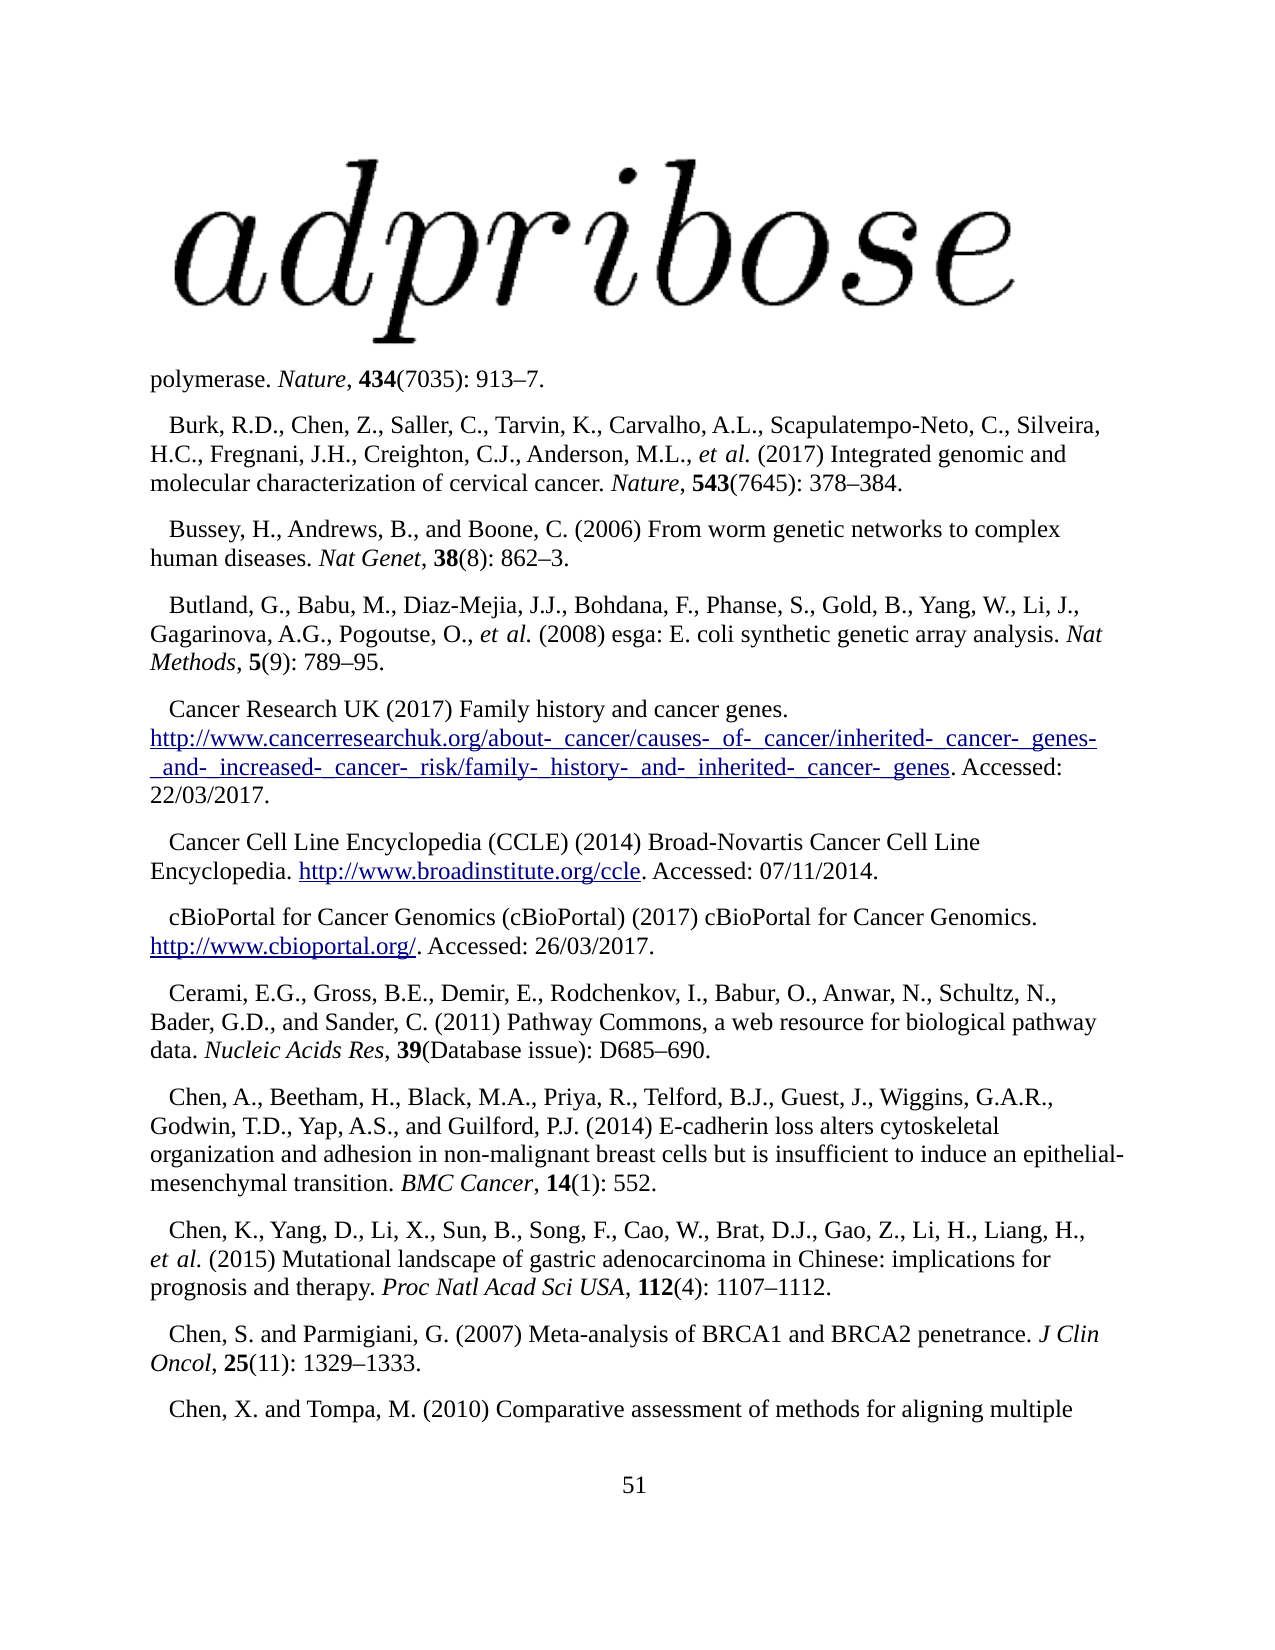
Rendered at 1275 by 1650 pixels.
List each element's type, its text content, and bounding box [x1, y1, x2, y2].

text Bussey, H., Andrews, B., and Boone, C. (2006) From worm genetic networks to complex human diseases. Nat Genet, 38(8): 862–3. [150, 514, 1125, 572]
text Chen, K., Yang, D., Li, X., Sun, B., Song, F., Cao, W., Brat, D.J., Gao, Z., Li, H., Liang, H., et al. (2015) Mutational landscape of gastric adenocarcinoma in Chinese: implications for prognosis and therapy. Proc Natl Acad Sci USA, 112(4): 1107–1112. [150, 1215, 1125, 1301]
text Cancer Research UK (2017) Family history and cancer genes. http://www.cancerresearchuk.org/about-_cancer/causes-_of-_cancer/inherited-_cancer-_genes-_and-_increased-_cancer-_risk/family-_history-_and-_inherited-_cancer-_genes. Accessed: 22/03/2017. [150, 694, 1125, 809]
text Butland, G., Babu, M., Diaz-Mejia, J.J., Bohdana, F., Phanse, S., Gold, B., Yang, W., Li, J., Gagarinova, A.G., Pogoutse, O., et al. (2008) esga: E. coli synthetic genetic array analysis. Nat Methods, 5(9): 789–95. [150, 590, 1125, 676]
text cBioPortal for Cancer Genomics (cBioPortal) (2017) cBioPortal for Cancer Genomics. http://www.cbioportal.org/. Accessed: 26/03/2017. [150, 902, 1125, 960]
text Chen, S. and Parmigiani, G. (2007) Meta-analysis of BRCA1 and BRCA2 penetrance. J Clin Oncol, 25(11): 1329–1333. [150, 1319, 1125, 1377]
text Chen, X. and Tompa, M. (2010) Comparative assessment of methods for aligning multiple [150, 1394, 1125, 1423]
text Chen, A., Beetham, H., Black, M.A., Priya, R., Telford, B.J., Guest, J., Wiggins, G.A.R., Godwin, T.D., Yap, A.S., and Guilford, P.J. (2014) E-cadherin loss alters cytoskeletal organization and adhesion in non-malignant breast cells but is insufficient to induce an epithelial-mesenchymal transition. BMC Cancer, 14(1): 552. [150, 1082, 1125, 1197]
text Cancer Cell Line Encyclopedia (CCLE) (2014) Broad-Novartis Cancer Cell Line Encyclopedia. http://www.broadinstitute.org/ccle. Accessed: 07/11/2014. [150, 827, 1125, 884]
picture [150, 150, 1053, 359]
text Burk, R.D., Chen, Z., Saller, C., Tarvin, K., Carvalho, A.L., Scapulatempo-Neto, C., Silveira, H.C., Fregnani, J.H., Creighton, C.J., Anderson, M.L., et al. (2017) Integrated genomic and molecular characterization of cervical cancer. Nature, 543(7645): 378–384. [150, 410, 1125, 497]
text polymerase. Nature, 434(7035): 913–7. [150, 359, 1125, 392]
text Cerami, E.G., Gross, B.E., Demir, E., Rodchenkov, I., Babur, O., Anwar, N., Schultz, N., Bader, G.D., and Sander, C. (2011) Pathway Commons, a web resource for biological pathway data. Nucleic Acids Res, 39(Database issue): D685–690. [150, 978, 1125, 1064]
